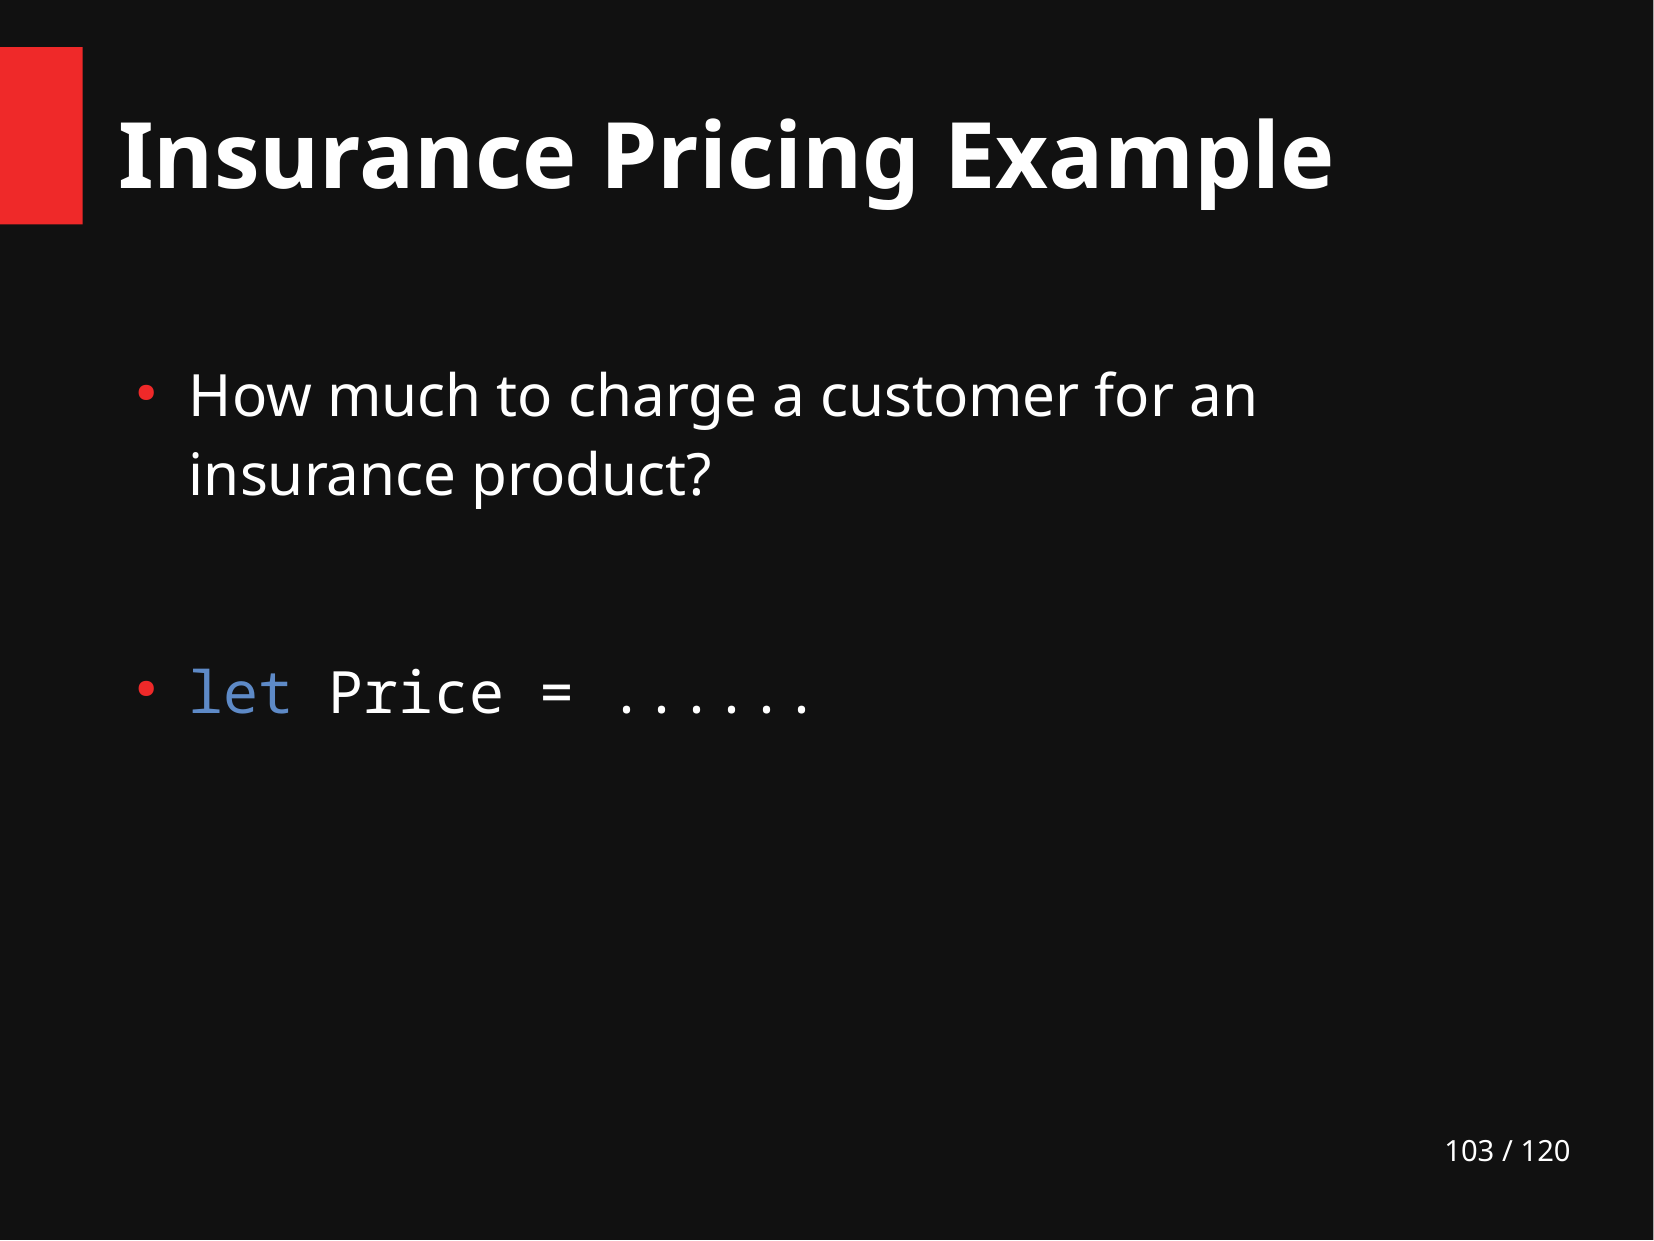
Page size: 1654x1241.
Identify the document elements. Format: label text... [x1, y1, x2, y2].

list How much to charge a customer for an insurance product? let Price = ...... [118, 354, 1536, 1074]
title Insurance Pricing Example [118, 49, 1571, 257]
